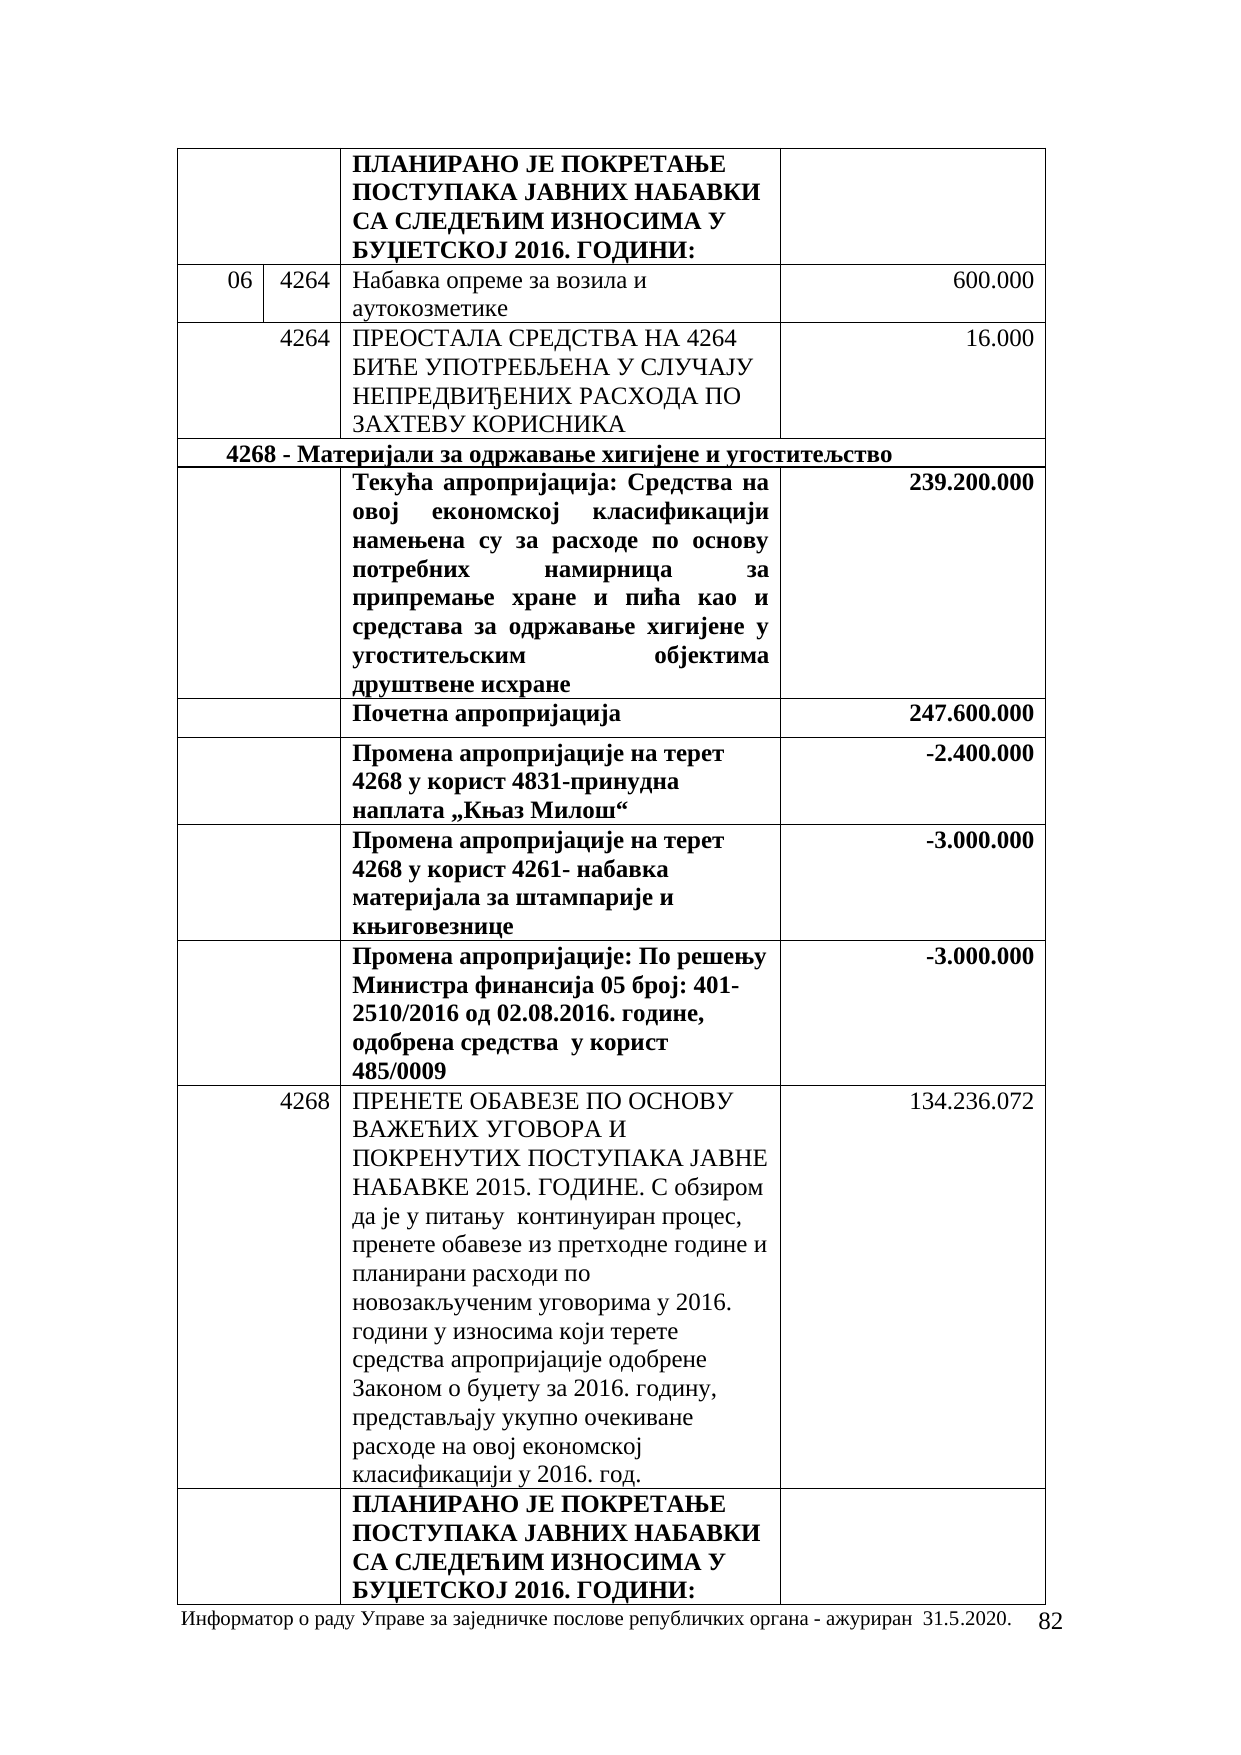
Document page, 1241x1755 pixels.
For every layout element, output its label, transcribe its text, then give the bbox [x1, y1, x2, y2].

table_cell [178, 941, 340, 1085]
table_cell -2.400.000 [781, 738, 1045, 824]
table_cell Промена апропријације: По решењу Министра финансија 05 број: 401-2510/2016 од 02.08.2016. године, одобрена средства у корист 485/0009 [341, 941, 780, 1085]
table_cell 4264 [264, 265, 340, 322]
table_cell Промена апропријације на терет 4268 у корист 4831-принудна наплата „Књаз Милош“ [341, 738, 780, 824]
table_cell 06 [178, 265, 263, 322]
table_cell 134.236.072 [781, 1086, 1045, 1488]
table_cell Текућа апропријација: Средства на овој економској класификацији намењена су за расходе по основу потребних намирница за припремање хране и пића као и средстава за одржавање хигијене у угоститељским објектима друштвене исхране [341, 468, 780, 697]
table_cell -3.000.000 [781, 941, 1045, 1085]
table_cell [178, 699, 340, 737]
table_cell ПРЕОСТАЛА СРЕДСТВА НА 4264 БИЋЕ УПОТРЕБЉЕНА У СЛУЧАЈУ НЕПРЕДВИЂЕНИХ РАСХОДА ПО ЗАХТЕВУ КОРИСНИКА [341, 323, 780, 438]
table_cell 4268 - Материјали за одржавање хигијене и угоститељство [178, 439, 1045, 466]
table_cell [781, 1489, 1045, 1604]
table_cell ПЛАНИРАНО ЈЕ ПОКРЕТАЊЕ ПОСТУПАКА ЈАВНИХ НАБАВКИ СА СЛЕДЕЋИМ ИЗНОСИМА У БУЏЕТСКОЈ 2016. ГОДИНИ: [341, 149, 780, 264]
table_cell [178, 468, 340, 697]
table_cell 16.000 [781, 323, 1045, 438]
table_cell [781, 149, 1045, 264]
table_cell ПЛАНИРАНО ЈЕ ПОКРЕТАЊЕ ПОСТУПАКА ЈАВНИХ НАБАВКИ СА СЛЕДЕЋИМ ИЗНОСИМА У БУЏЕТСКОЈ 2016. ГОДИНИ: [341, 1489, 780, 1604]
table_cell 4264 [178, 323, 340, 438]
table_cell 600.000 [781, 265, 1045, 322]
table_cell [178, 149, 340, 264]
table_cell [178, 1489, 340, 1604]
table_cell -3.000.000 [781, 825, 1045, 940]
table_cell Набавка опреме за возила и аутокозметике [341, 265, 780, 322]
table_cell [178, 825, 340, 940]
table_cell Почетна апропријација [341, 699, 780, 737]
table_cell Промена апропријације на терет 4268 у корист 4261- набавка материјала за штампарије и књиговезнице [341, 825, 780, 940]
table_cell 4268 [178, 1086, 340, 1488]
table_cell ПРЕНЕТЕ ОБАВЕЗЕ ПО ОСНОВУ ВАЖЕЋИХ УГОВОРА И ПОКРЕНУТИХ ПОСТУПАКА ЈАВНЕ НАБАВКЕ 2015. ГОДИНЕ. С обзиром да је у питању континуиран процес, пренете обавезе из претходне године и планирани расходи по новозакљученим уговорима у 2016. години у износима који терете средства апропријације одобрене Законом о буџету за 2016. годину, представљају укупно очекиване расходе на овој економској класификацији у 2016. год. [341, 1086, 780, 1488]
table_cell 239.200.000 [781, 468, 1045, 697]
table_cell 247.600.000 [781, 699, 1045, 737]
table_cell [178, 738, 340, 824]
